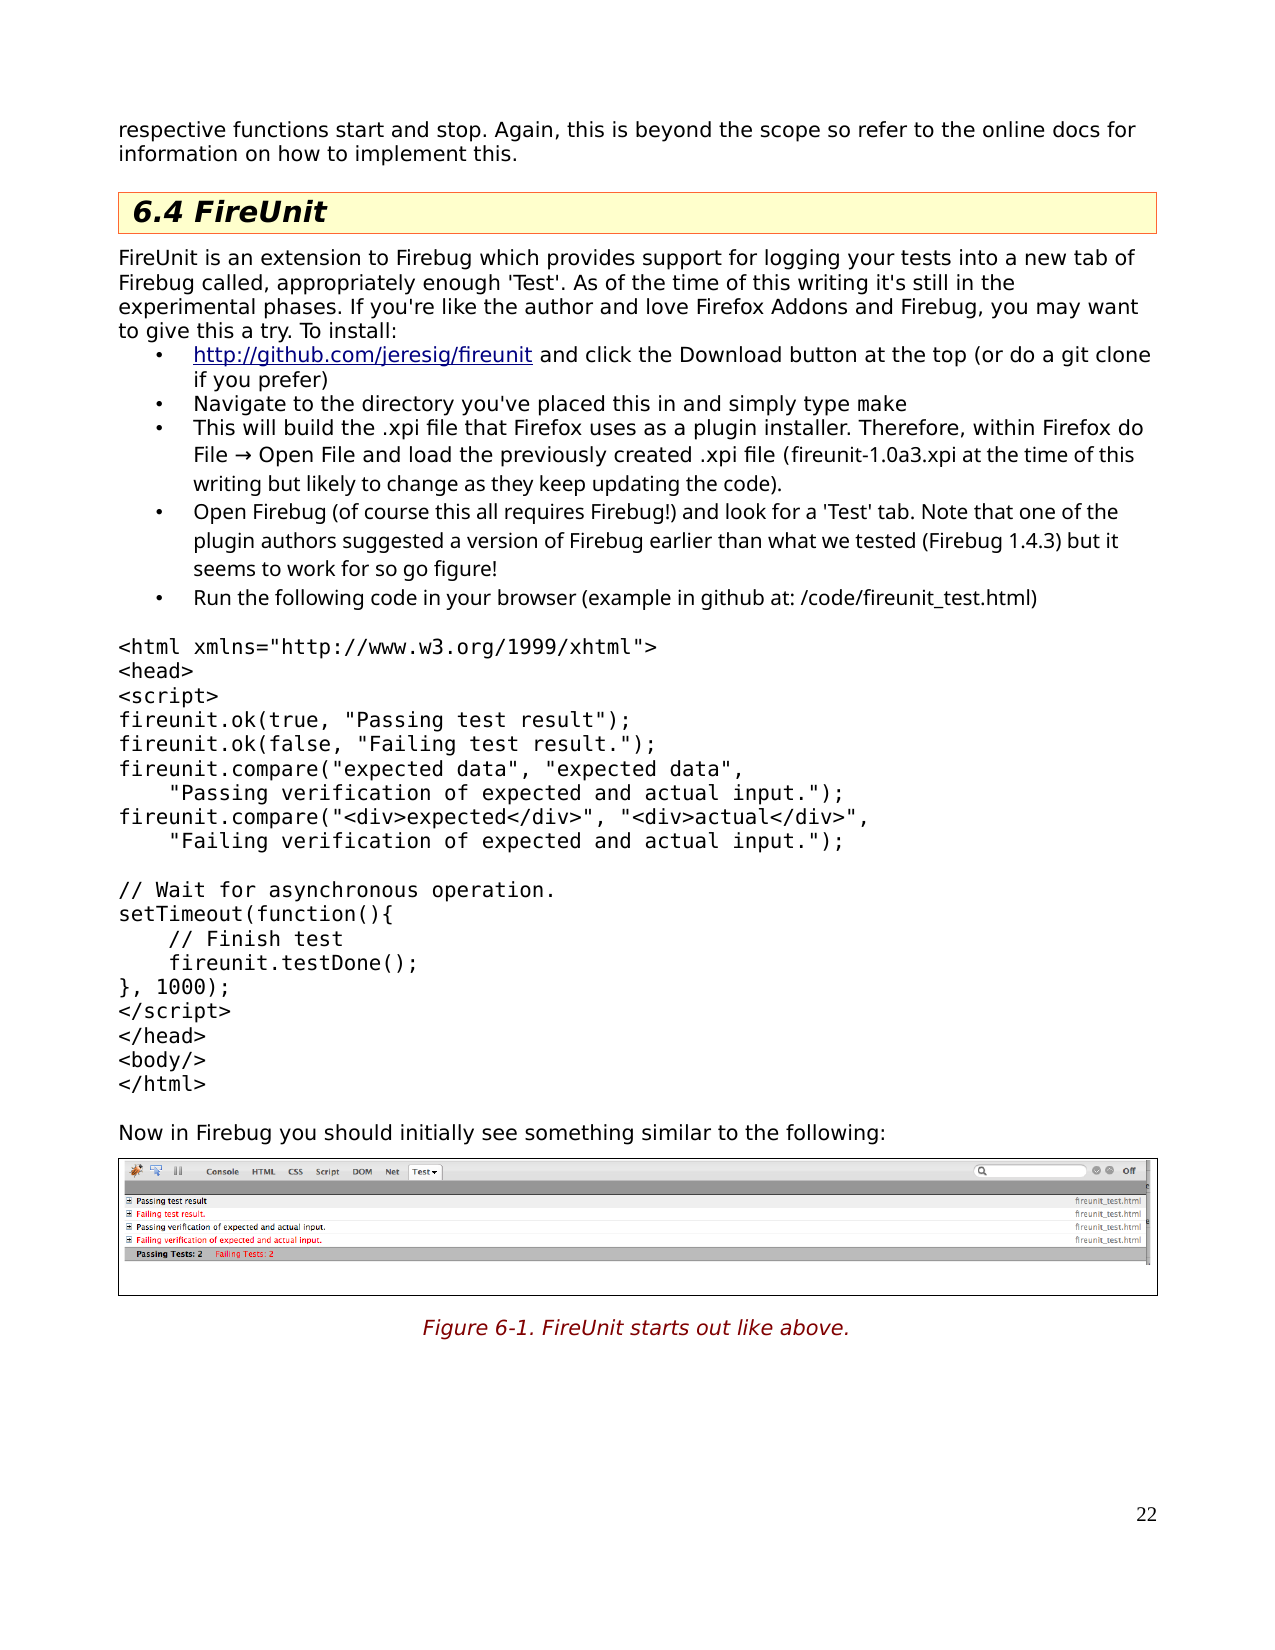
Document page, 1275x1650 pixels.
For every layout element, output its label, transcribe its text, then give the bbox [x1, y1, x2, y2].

list Open Firebug (of course this all requires Firebug!) and look for a 'Test' tab. Note that one of the plugin authors suggested a version of Firebug earlier than what we tested (Firebug 1.4.3) but it seems to work for so go figure! [156, 497, 1157, 583]
list Run the following code in your browser (example in github at: /code/fireunit_test.html) [156, 583, 1157, 611]
text "Passing verification of expected and actual input."); [118, 781, 1157, 805]
text <script> [118, 684, 1157, 708]
list Navigate to the directory you've placed this in and simply type make [156, 392, 1157, 416]
text // Wait for asynchronous operation. [118, 878, 1157, 902]
text }, 1000); [118, 975, 1157, 999]
text </head> [118, 1024, 1157, 1048]
text setTimeout(function(){ [118, 902, 1157, 927]
text fireunit.ok(true, "Passing test result"); [118, 708, 1157, 732]
picture [124, 1160, 1151, 1265]
subtitle 6.4 FireUnit [119, 193, 1156, 233]
list http://github.com/jeresig/fireunit and click the Download button at the top (or do a git clone if you prefer) [156, 343, 1157, 392]
text // Finish test [118, 927, 1157, 951]
text <head> [118, 659, 1157, 684]
title Figure 6-1. FireUnit starts out like above. [193, 1316, 1082, 1341]
text "Failing verification of expected and actual input."); [118, 829, 1157, 854]
text fireunit.compare("<div>expected</div>", "<div>actual</div>", [118, 805, 1157, 829]
text <html xmlns="http://www.w3.org/1999/xhtml"> [118, 635, 1157, 659]
text <body/> [118, 1048, 1157, 1072]
text fireunit.ok(false, "Failing test result."); [118, 732, 1157, 757]
text </script> [118, 999, 1157, 1024]
text fireunit.testDone(); [118, 951, 1157, 975]
text respective functions start and stop. Again, this is beyond the scope so refer to the online docs for information on how to implement this. [118, 118, 1157, 167]
text FireUnit is an extension to Firebug which provides support for logging your tests into a new tab of Firebug called, appropriately enough 'Test'. As of the time of this writing it's still in the experimental phases. If you're like the author and love Firefox Addons and Firebug, you may want to give this a try. To install: [118, 246, 1157, 343]
list This will build the .xpi file that Firefox uses as a plugin installer. Therefore, within Firefox do File → Open File and load the previously created .xpi file (fireunit-1.0a3.xpi at the time of this writing but likely to change as they keep updating the code). [156, 416, 1157, 497]
text </html> [118, 1072, 1157, 1096]
text fireunit.compare("expected data", "expected data", [118, 757, 1157, 781]
text Now in Firebug you should initially see something similar to the following: [118, 1121, 1157, 1145]
